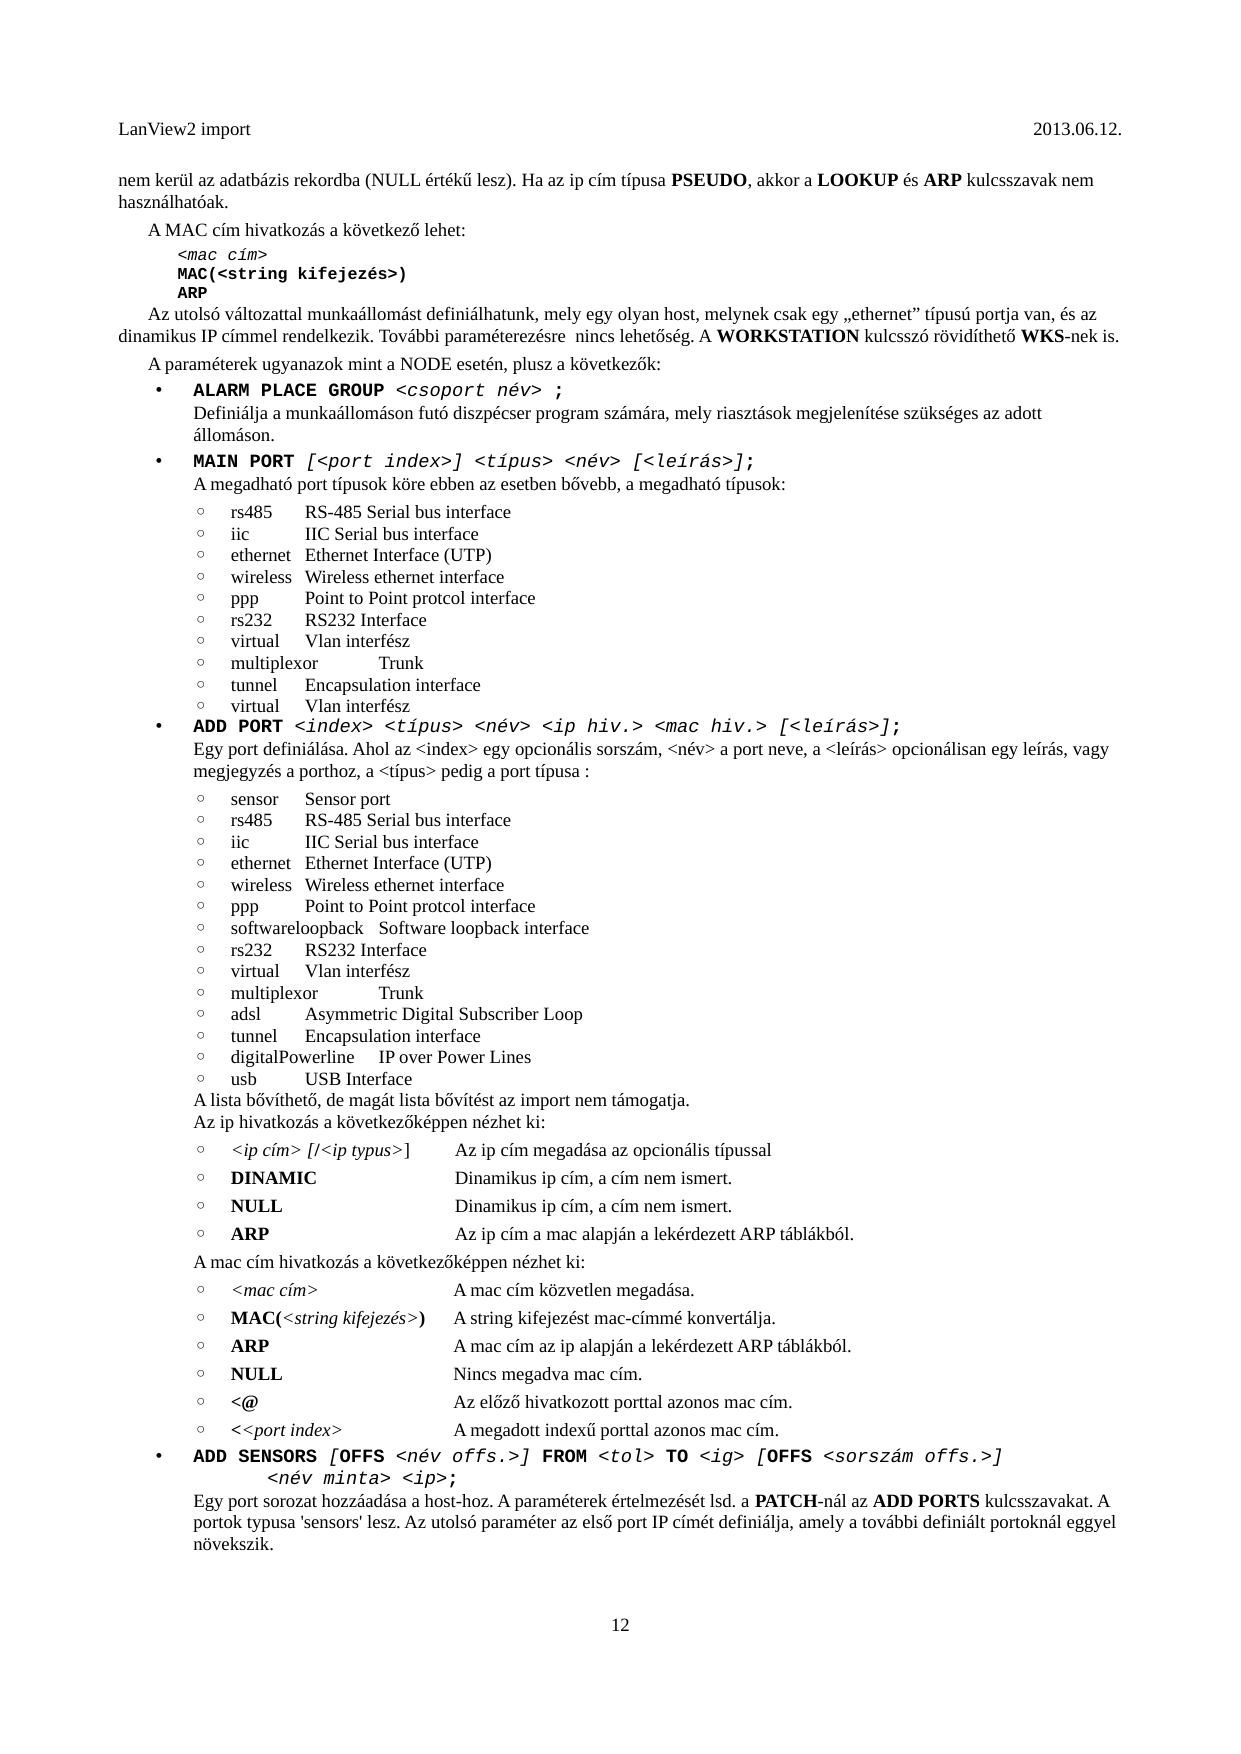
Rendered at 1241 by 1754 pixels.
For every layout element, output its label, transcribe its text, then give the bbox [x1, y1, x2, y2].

list NULL Nincs megadva mac cím. [193, 1363, 1122, 1385]
list wireless Wireless ethernet interface [193, 566, 1122, 587]
list ADD PORT <index> <típus> <név> <ip hiv.> <mac hiv.> [<leírás>]; Egy port definiálása. Ahol az <index> egy opcionális sorszám, <név> a port neve, a <leírás> opcionálisan egy leírás, vagy megjegyzés a porthoz, a <típus> pedig a port típusa : [156, 717, 1122, 781]
list <ip cím> [/<ip typus>] Az ip cím megadása az opcionális típussal [193, 1139, 1122, 1161]
list usb USB Interface [193, 1068, 1122, 1089]
list rs485 RS-485 Serial bus interface [193, 501, 1122, 523]
text MAC(<string kifejezés>) [177, 266, 1122, 284]
list softwareloopback Software loopback interface [193, 917, 1122, 938]
list wireless Wireless ethernet interface [193, 874, 1122, 895]
list iic IIC Serial bus interface [193, 831, 1122, 852]
list <<port index> A megadott indexű porttal azonos mac cím. [193, 1419, 1122, 1441]
list tunnel Encapsulation interface [193, 1025, 1122, 1046]
list virtual Vlan interfész [193, 695, 1122, 717]
list ARP Az ip cím a mac alapján a lekérdezett ARP táblákból. [193, 1223, 1122, 1244]
text A MAC cím hivatkozás a következő lehet: [118, 219, 1122, 240]
list rs232 RS232 Interface [193, 938, 1122, 960]
list ethernet Ethernet Interface (UTP) [193, 544, 1122, 566]
list DINAMIC Dinamikus ip cím, a cím nem ismert. [193, 1167, 1122, 1188]
list virtual Vlan interfész [193, 960, 1122, 982]
list A mac cím hivatkozás a következőképpen nézhet ki: [156, 1251, 1122, 1273]
text Az utolsó változattal munkaállomást definiálhatunk, mely egy olyan host, melynek csak egy „ethernet” típusú portja van, és az dinamikus IP címmel rendelkezik. További paraméterezésre nincs lehetőség. A WORKSTATION kulcsszó rövidíthető WKS-nek is. [118, 303, 1122, 346]
text <mac cím> [177, 247, 1122, 266]
list ethernet Ethernet Interface (UTP) [193, 852, 1122, 874]
list iic IIC Serial bus interface [193, 523, 1122, 544]
list rs485 RS-485 Serial bus interface [193, 809, 1122, 831]
list sensor Sensor port [193, 787, 1122, 809]
list virtual Vlan interfész [193, 630, 1122, 652]
list ADD SENSORS [OFFS <név offs.>] FROM <tol> TO <ig> [OFFS <sorszám offs.>] <név minta> <ip>; Egy port sorozat hozzáadása a host-hoz. A paraméterek értelmezését lsd. a PATCH-nál az ADD PORTS kulcsszavakat. A portok typusa 'sensors' lesz. Az utolsó paraméter az első port IP címét definiálja, amely a további definiált portoknál eggyel növekszik. [156, 1447, 1122, 1554]
text ARP [177, 284, 1122, 303]
text A paraméterek ugyanazok mint a NODE esetén, plusz a következők: [118, 353, 1122, 374]
list MAIN PORT [<port index>] <típus> <név> [<leírás>]; A megadható port típusok köre ebben az esetben bővebb, a megadható típusok: [156, 452, 1122, 494]
list NULL Dinamikus ip cím, a cím nem ismert. [193, 1195, 1122, 1217]
list ppp Point to Point protcol interface [193, 587, 1122, 609]
list multiplexor Trunk [193, 652, 1122, 673]
list <@ Az előző hivatkozott porttal azonos mac cím. [193, 1391, 1122, 1413]
list multiplexor Trunk [193, 982, 1122, 1003]
text nem kerül az adatbázis rekordba (NULL értékű lesz). Ha az ip cím típusa PSEUDO, akkor a LOOKUP és ARP kulcsszavak nem használhatóak. [118, 169, 1122, 212]
list ALARM PLACE GROUP <csoport név> ; Definiálja a munkaállomáson futó diszpécser program számára, mely riasztások megjelenítése szükséges az adott állomáson. [156, 381, 1122, 445]
list ppp Point to Point protcol interface [193, 895, 1122, 917]
list <mac cím> A mac cím közvetlen megadása. [193, 1279, 1122, 1301]
list adsl Asymmetric Digital Subscriber Loop [193, 1003, 1122, 1025]
list ARP A mac cím az ip alapján a lekérdezett ARP táblákból. [193, 1335, 1122, 1357]
list rs232 RS232 Interface [193, 609, 1122, 630]
list MAC(<string kifejezés>) A string kifejezést mac-címmé konvertálja. [193, 1307, 1122, 1329]
list tunnel Encapsulation interface [193, 673, 1122, 695]
list A lista bővíthető, de magát lista bővítést az import nem támogatja. Az ip hivatkozás a következőképpen nézhet ki: [156, 1089, 1122, 1132]
list digitalPowerline IP over Power Lines [193, 1046, 1122, 1068]
